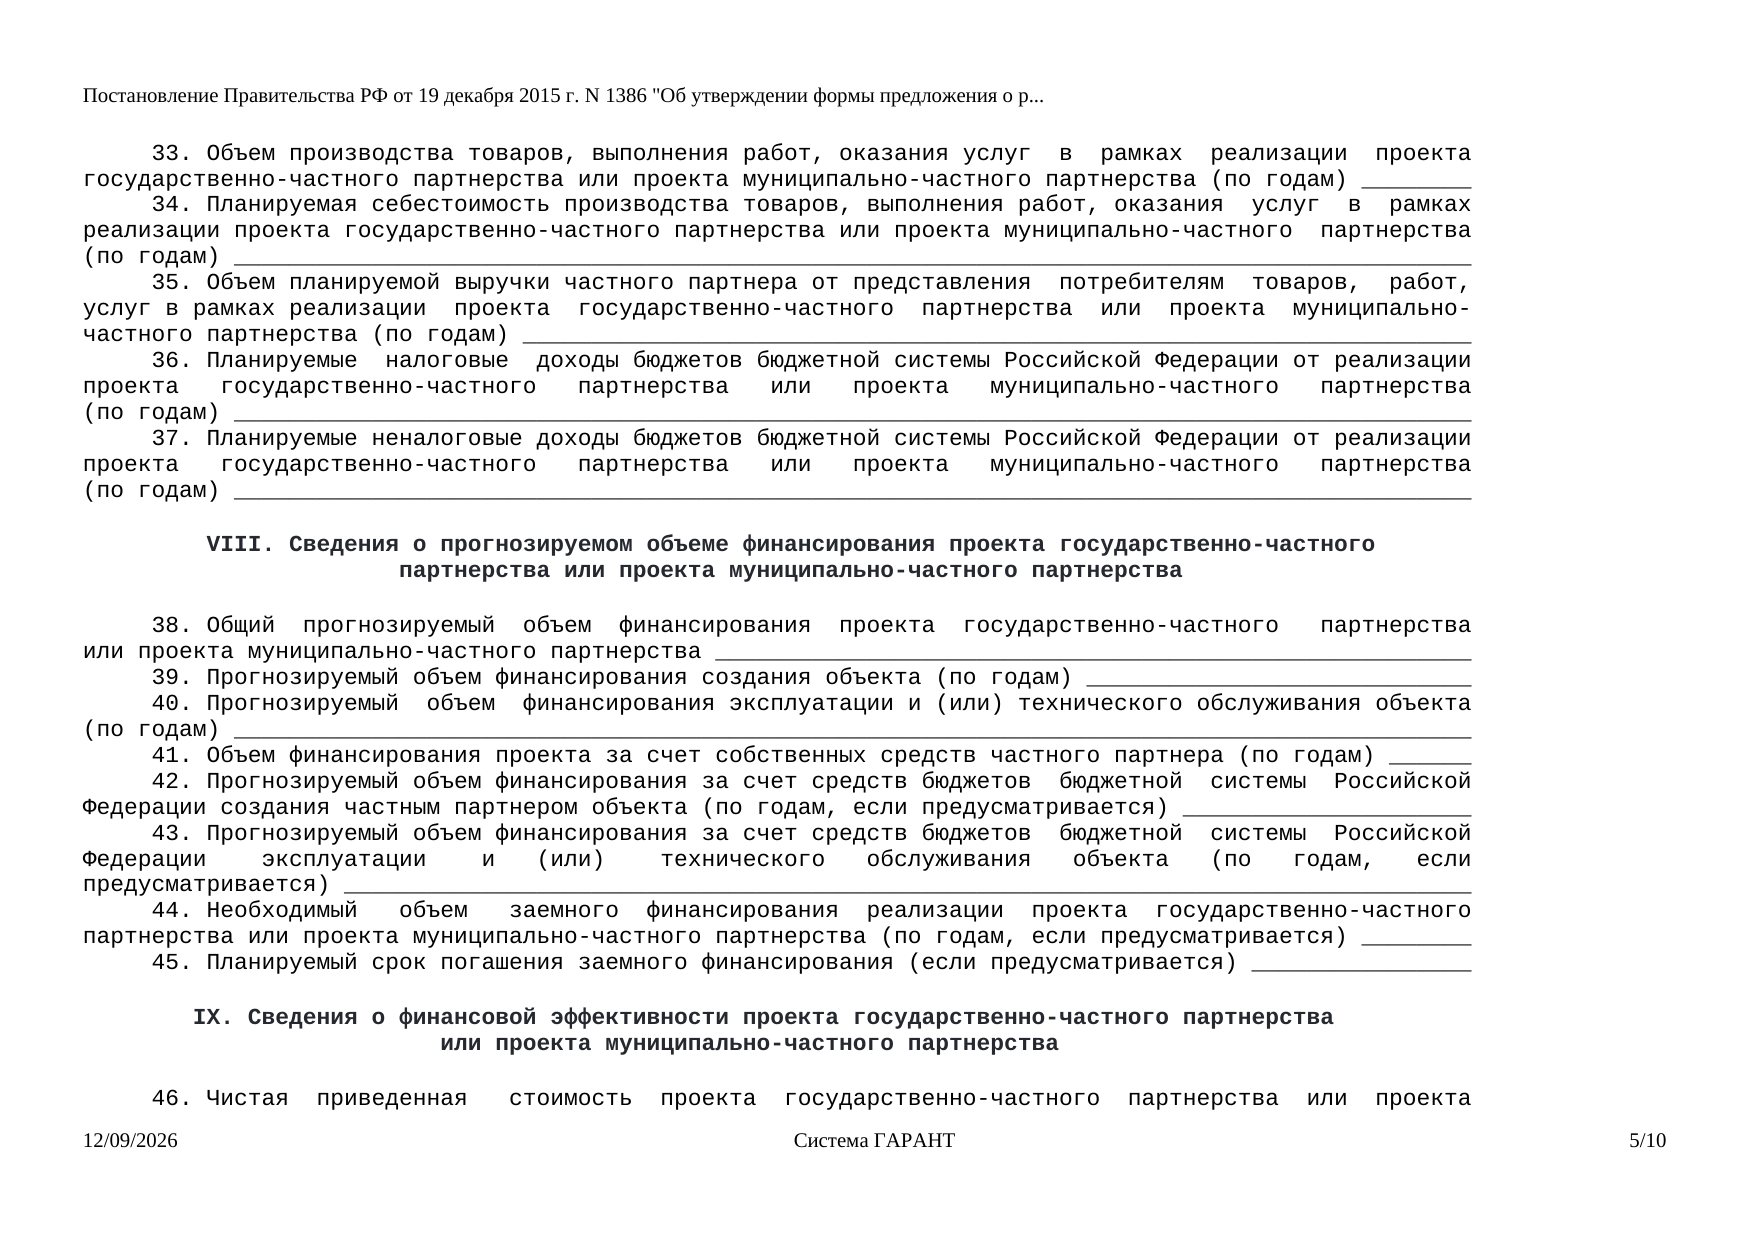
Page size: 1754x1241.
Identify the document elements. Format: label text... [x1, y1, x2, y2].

text Федерации эксплуатации и (или) технического обслуживания объекта (по годам, если [83, 847, 1671, 873]
text проекта государственно-частного партнерства или проекта муниципально-частного партнерства [83, 452, 1671, 478]
text реализации проекта государственно-частного партнерства или проекта муниципально-частного партнерства [83, 219, 1671, 245]
text или проекта муниципально-частного партнерства _______________________________________________________ [83, 639, 1671, 665]
text 41. Объем финансирования проекта за счет собственных средств частного партнера (по годам) ______ [83, 743, 1671, 769]
text 33. Объем производства товаров, выполнения работ, оказания услуг в рамках реализации проекта [83, 141, 1671, 167]
text (по годам) __________________________________________________________________________________________ [83, 717, 1671, 743]
text 44. Необходимый объем заемного финансирования реализации проекта государственно-частного [83, 899, 1671, 925]
text (по годам) __________________________________________________________________________________________ [83, 478, 1671, 504]
text 42. Прогнозируемый объем финансирования за счет средств бюджетов бюджетной системы Российской [83, 769, 1671, 795]
text партнерства или проекта муниципально-частного партнерства [83, 559, 1671, 585]
text 34. Планируемая себестоимость производства товаров, выполнения работ, оказания услуг в рамках [83, 193, 1671, 219]
text государственно-частного партнерства или проекта муниципально-частного партнерства (по годам) ________ [83, 167, 1671, 193]
text 37. Планируемые неналоговые доходы бюджетов бюджетной системы Российской Федерации от реализации [83, 426, 1671, 452]
text (по годам) __________________________________________________________________________________________ [83, 245, 1671, 271]
text 39. Прогнозируемый объем финансирования создания объекта (по годам) ____________________________ [83, 665, 1671, 691]
text проекта государственно-частного партнерства или проекта муниципально-частного партнерства [83, 374, 1671, 400]
text предусматривается) __________________________________________________________________________________ [83, 873, 1671, 899]
text 35. Объем планируемой выручки частного партнера от представления потребителям товаров, работ, [83, 271, 1671, 297]
text Федерации создания частным партнером объекта (по годам, если предусматривается) _____________________ [83, 795, 1671, 821]
text 40. Прогнозируемый объем финансирования эксплуатации и (или) технического обслуживания объекта [83, 691, 1671, 717]
text 36. Планируемые налоговые доходы бюджетов бюджетной системы Российской Федерации от реализации [83, 348, 1671, 374]
text 43. Прогнозируемый объем финансирования за счет средств бюджетов бюджетной системы Российской [83, 821, 1671, 847]
text IX. Сведения о финансовой эффективности проекта государственно-частного партнерства [83, 1005, 1671, 1031]
text 38. Общий прогнозируемый объем финансирования проекта государственно-частного партнерства [83, 613, 1671, 639]
text частного партнерства (по годам) _____________________________________________________________________ [83, 322, 1671, 348]
text VIII. Сведения о прогнозируемом объеме финансирования проекта государственно-частного [83, 533, 1671, 559]
text 46. Чистая приведенная стоимость проекта государственно-частного партнерства или проекта [83, 1086, 1671, 1112]
text или проекта муниципально-частного партнерства [83, 1031, 1671, 1057]
text услуг в рамках реализации проекта государственно-частного партнерства или проекта муниципально- [83, 297, 1671, 322]
text партнерства или проекта муниципально-частного партнерства (по годам, если предусматривается) ________ [83, 925, 1671, 951]
text 45. Планируемый срок погашения заемного финансирования (если предусматривается) ________________ [83, 951, 1671, 977]
text (по годам) __________________________________________________________________________________________ [83, 400, 1671, 426]
